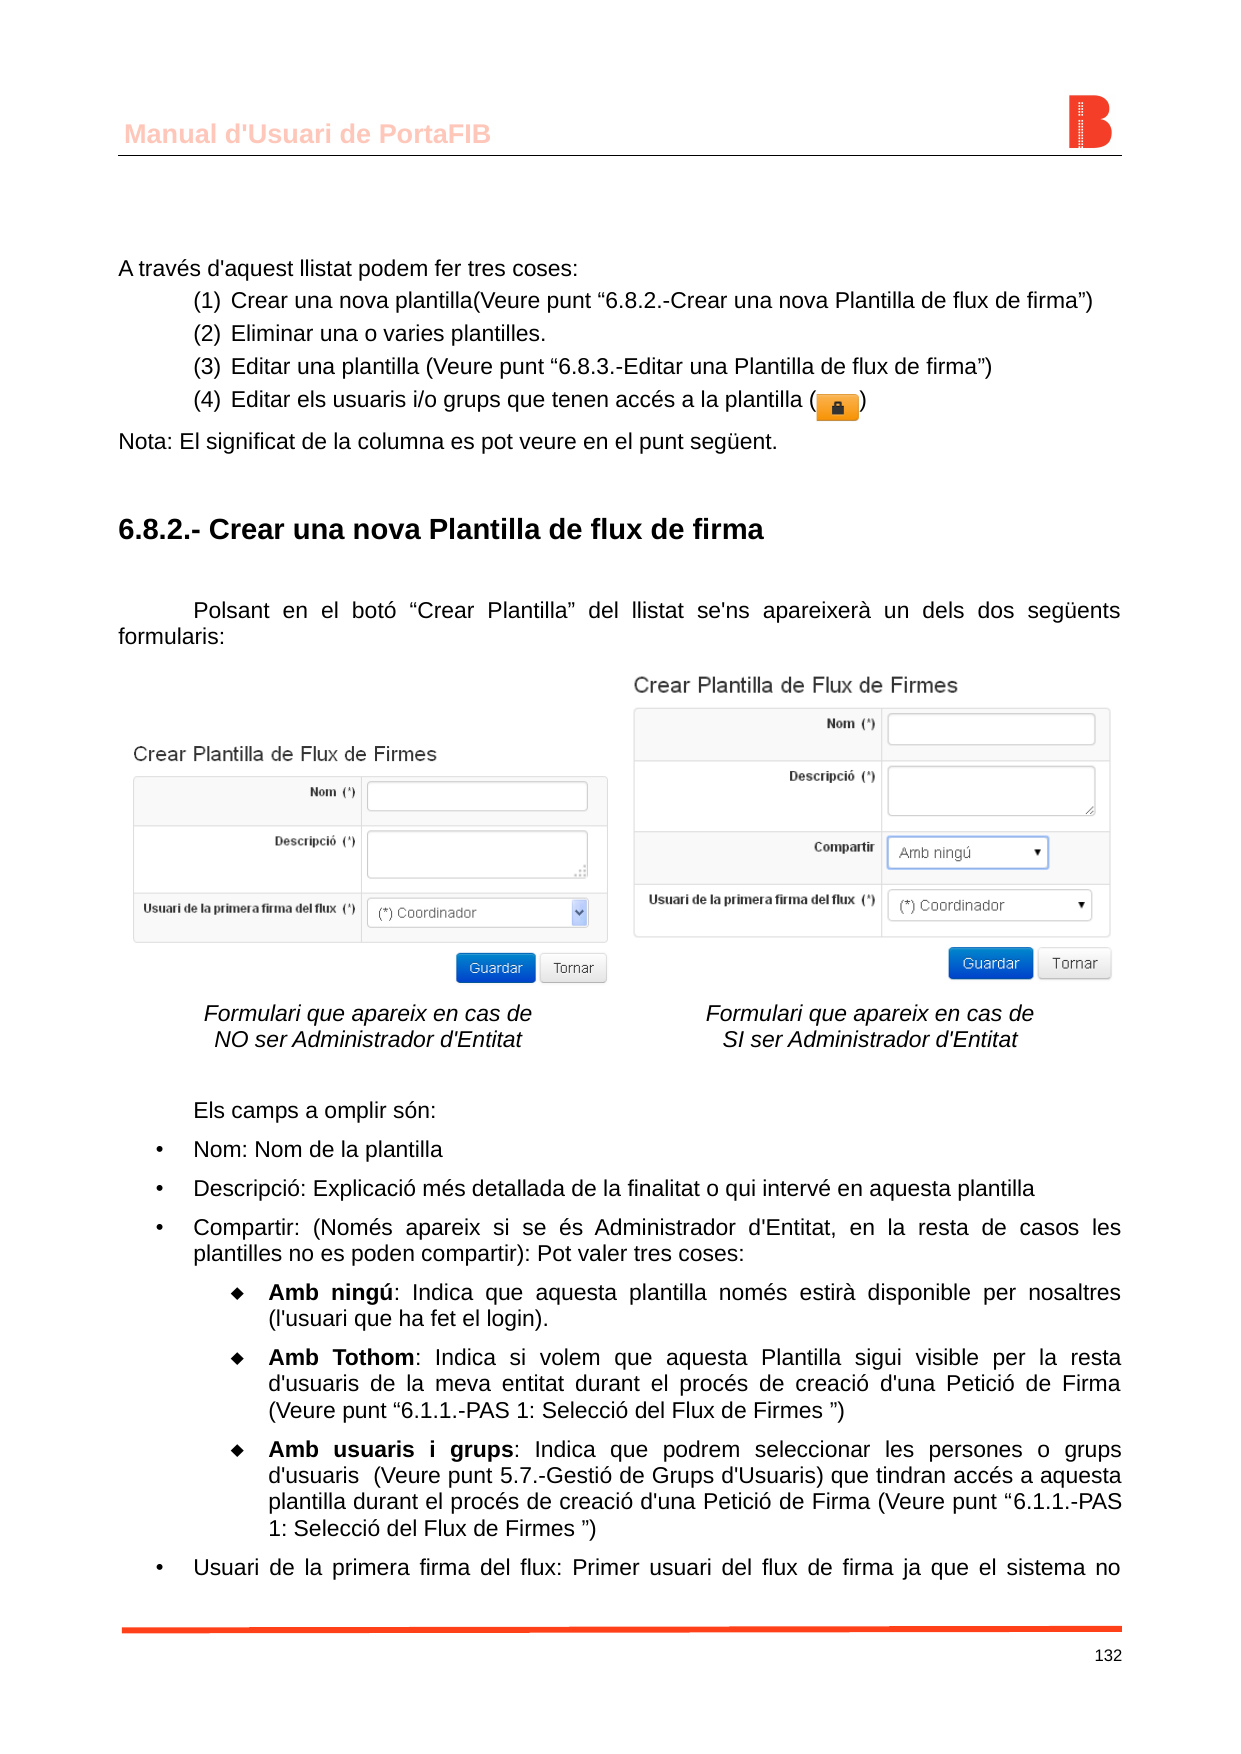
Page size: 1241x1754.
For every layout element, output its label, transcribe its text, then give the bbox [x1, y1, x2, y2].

list Amb ningú: Indica que aquesta plantilla només estirà disponible per nosaltres (l'usuari que ha fet el login). [231, 1279, 1122, 1332]
text Nota: El significat de la columna es pot veure en el punt següent. [118, 428, 1122, 454]
text A través d'aquest llistat podem fer tres coses: [118, 254, 1122, 281]
list Usuari de la primera firma del flux: Primer usuari del flux de firma ja que el sistema no [156, 1553, 1122, 1580]
text Polsant en el botó “Crear Plantilla” del llistat se'ns apareixerà un dels dos següents formularis: [118, 597, 1122, 649]
text Els camps a omplir són: [118, 1097, 1122, 1123]
picture [816, 393, 859, 422]
table_header [620, 662, 1122, 994]
list Descripció: Explicació més detallada de la finalitat o qui intervé en aquesta plantilla [156, 1175, 1122, 1201]
table_cell Formulari que apareix en cas de SI ser Administrador d'Entitat [620, 994, 1122, 1058]
table_header [118, 662, 620, 994]
subtitle Crear una nova Plantilla de flux de firma [118, 512, 1122, 546]
table_cell Formulari que apareix en cas de NO ser Administrador d'Entitat [118, 994, 620, 1058]
list Amb usuaris i grups: Indica que podrem seleccionar les persones o grups d'usuaris (Veure punt 5.7.-Gestió de Grups d'Usuaris) que tindran accés a aquesta plantilla durant el procés de creació d'una Petició de Firma (Veure punt “6.1.1.-PAS 1: Selecció del Flux de Firmes ”) [231, 1436, 1122, 1541]
list Amb Tothom: Indica si volem que aquesta Plantilla sigui visible per la resta d'usuaris de la meva entitat durant el procés de creació d'una Petició de Firma (Veure punt “6.1.1.-PAS 1: Selecció del Flux de Firmes ”) [231, 1344, 1122, 1423]
picture [123, 735, 615, 989]
list Crear una nova plantilla(Veure punt “6.8.2.-Crear una nova Plantilla de flux de firma”) [193, 287, 1122, 314]
list Nom: Nom de la plantilla [156, 1136, 1122, 1162]
list Editar una plantilla (Veure punt “6.8.3.-Editar una Plantilla de flux de firma”) [193, 353, 1122, 379]
list Editar els usuaris i/o grups que tenen accés a la plantilla () [193, 386, 1122, 421]
list Eliminar una o varies plantilles. [193, 320, 1122, 347]
picture [1063, 94, 1117, 150]
list Compartir: (Només apareix si se és Administrador d'Entitat, en la resta de casos les plantilles no es poden compartir): Pot valer tres coses: [156, 1214, 1122, 1266]
picture [625, 667, 1117, 989]
